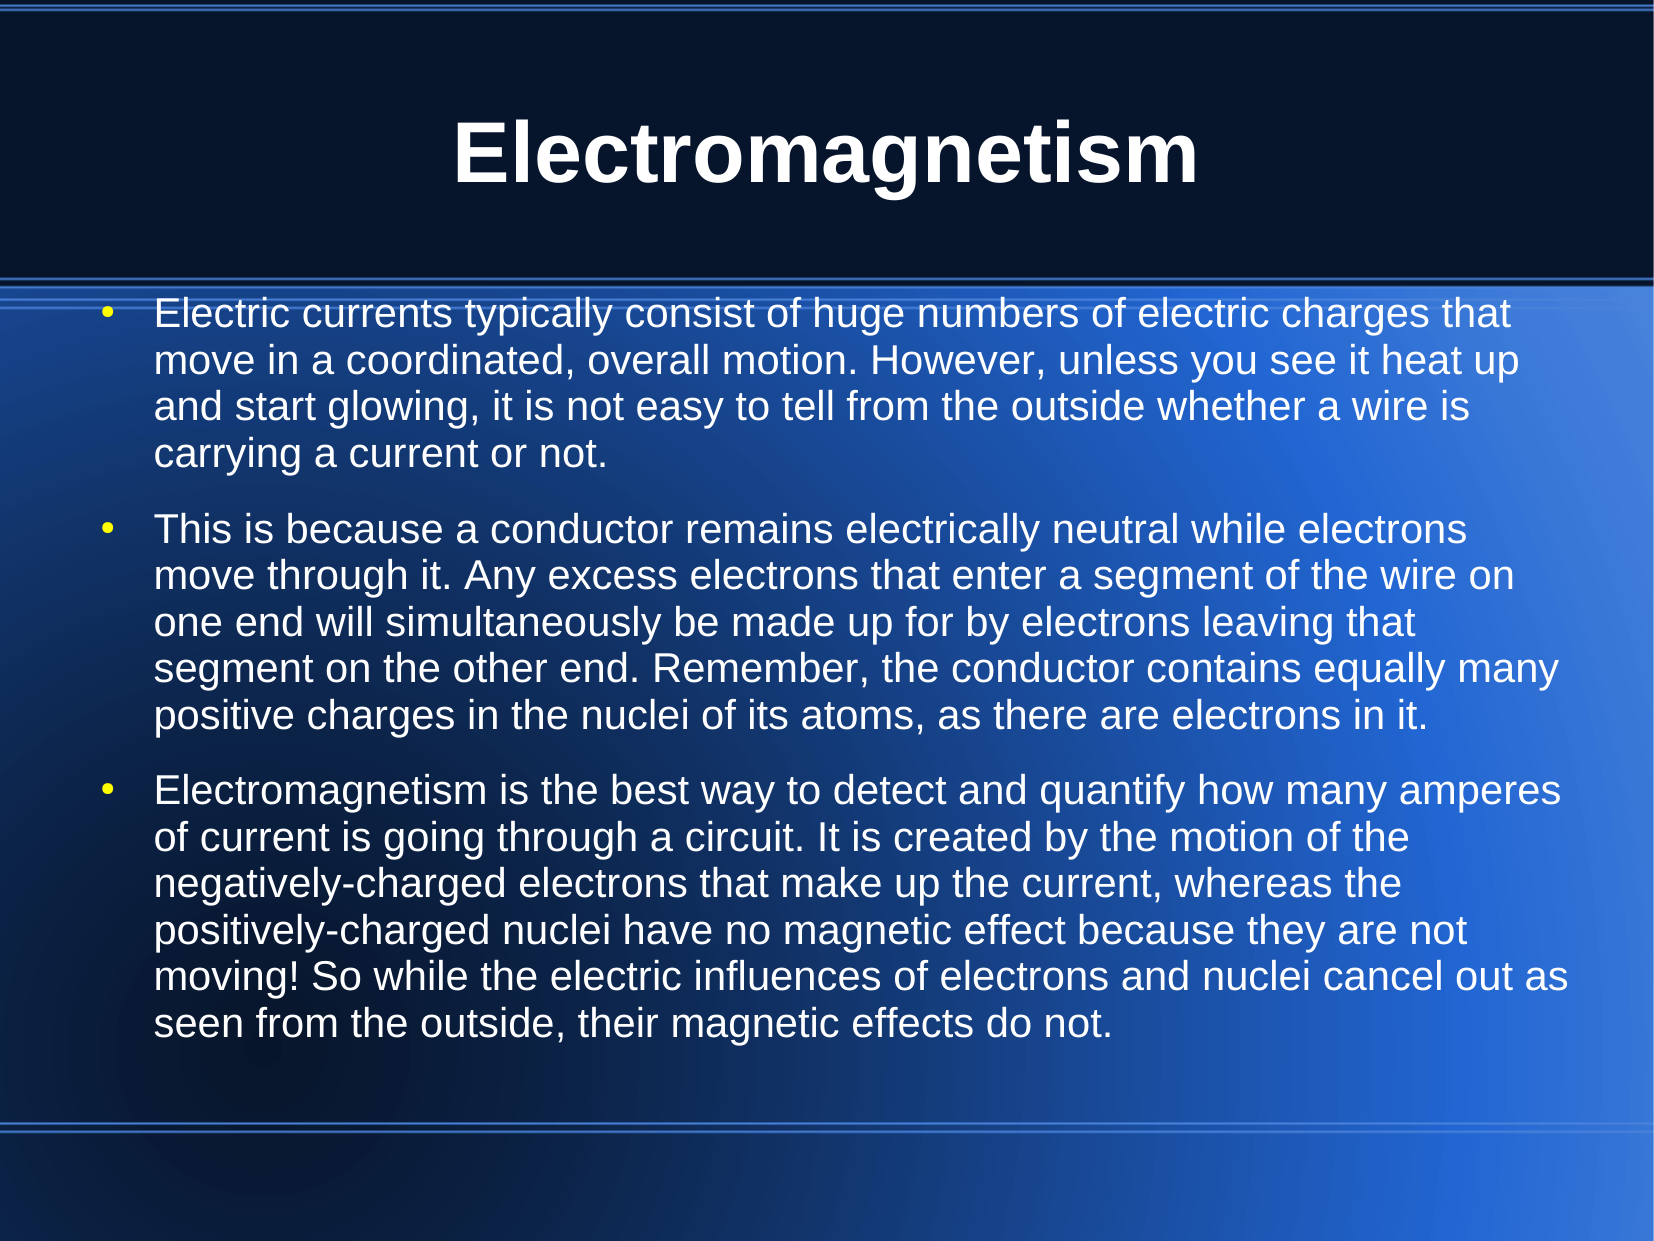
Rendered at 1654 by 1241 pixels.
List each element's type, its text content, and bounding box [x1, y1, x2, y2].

title Electromagnetism [82, 49, 1571, 257]
list Electric currents typically consist of huge numbers of electric charges that move in a coordinated, overall motion. However, unless you see it heat up and start glowing, it is not easy to tell from the outside whether a wire is carrying a current or not. This is because a conductor remains electrically neutral while electrons move through it. Any excess electrons that enter a segment of the wire on one end will simultaneously be made up for by electrons leaving that segment on the other end. Remember, the conductor contains equally many positive charges in the nuclei of its atoms, as there are electrons in it. Electromagnetism is the best way to detect and quantify how many amperes of current is going through a circuit. It is created by the motion of the negatively-charged electrons that make up the current, whereas the positively-charged nuclei have no magnetic effect because they are not moving! So while the electric influences of electrons and nuclei cancel out as seen from the outside, their magnetic effects do not. [82, 290, 1571, 1109]
picture [0, 0, 1654, 1241]
